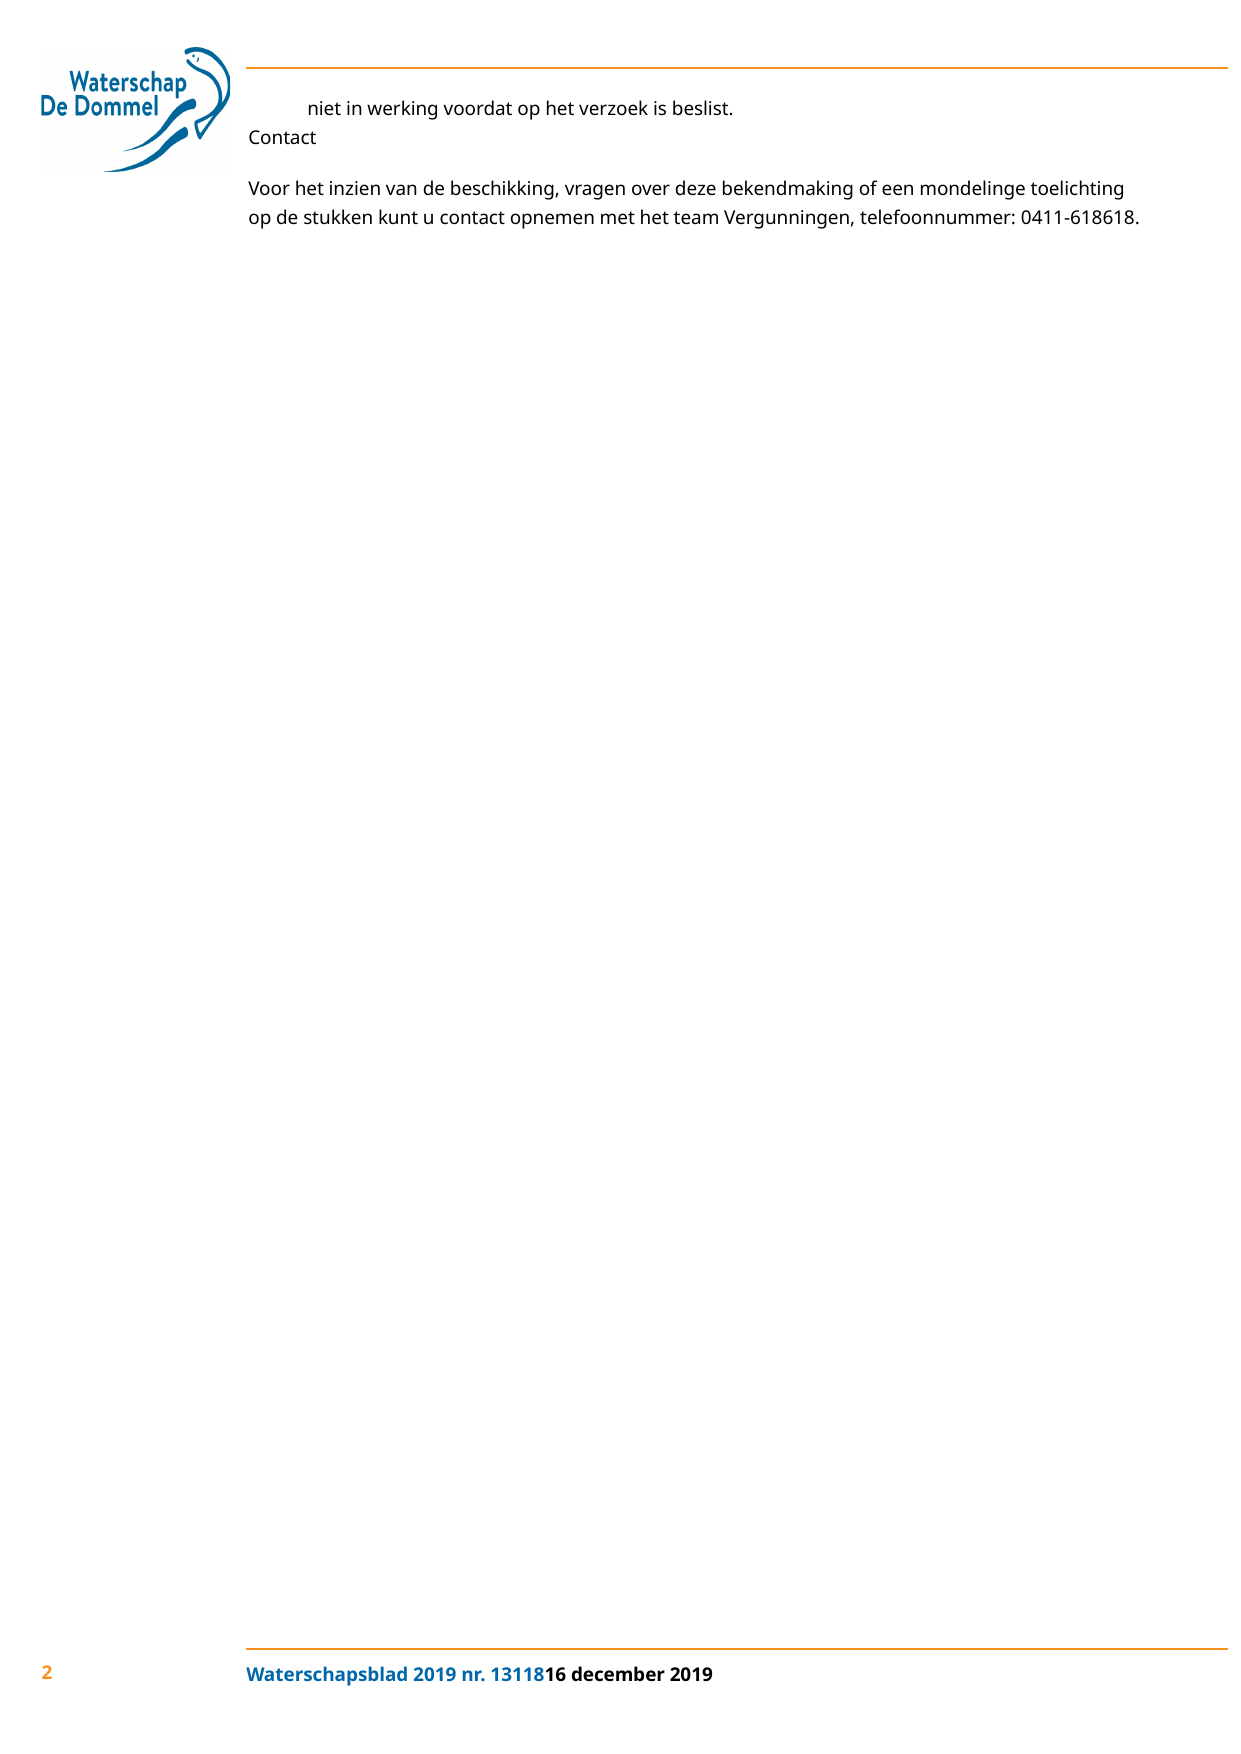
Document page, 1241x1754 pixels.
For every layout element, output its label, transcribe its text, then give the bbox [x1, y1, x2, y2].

picture [204, 47, 231, 76]
text Voor het inzien van de beschikking, vragen over deze bekendmaking of een mondelinge toelichting op de stukken kunt u contact opnemen met het team Vergunningen, telefoonnummer: 0411-618618. [248, 175, 1152, 230]
picture [41, 47, 231, 172]
text Contact [248, 124, 1152, 150]
picture [45, 99, 51, 111]
picture [198, 118, 210, 131]
list niet in werking voordat op het verzoek is beslist. [248, 95, 1152, 121]
